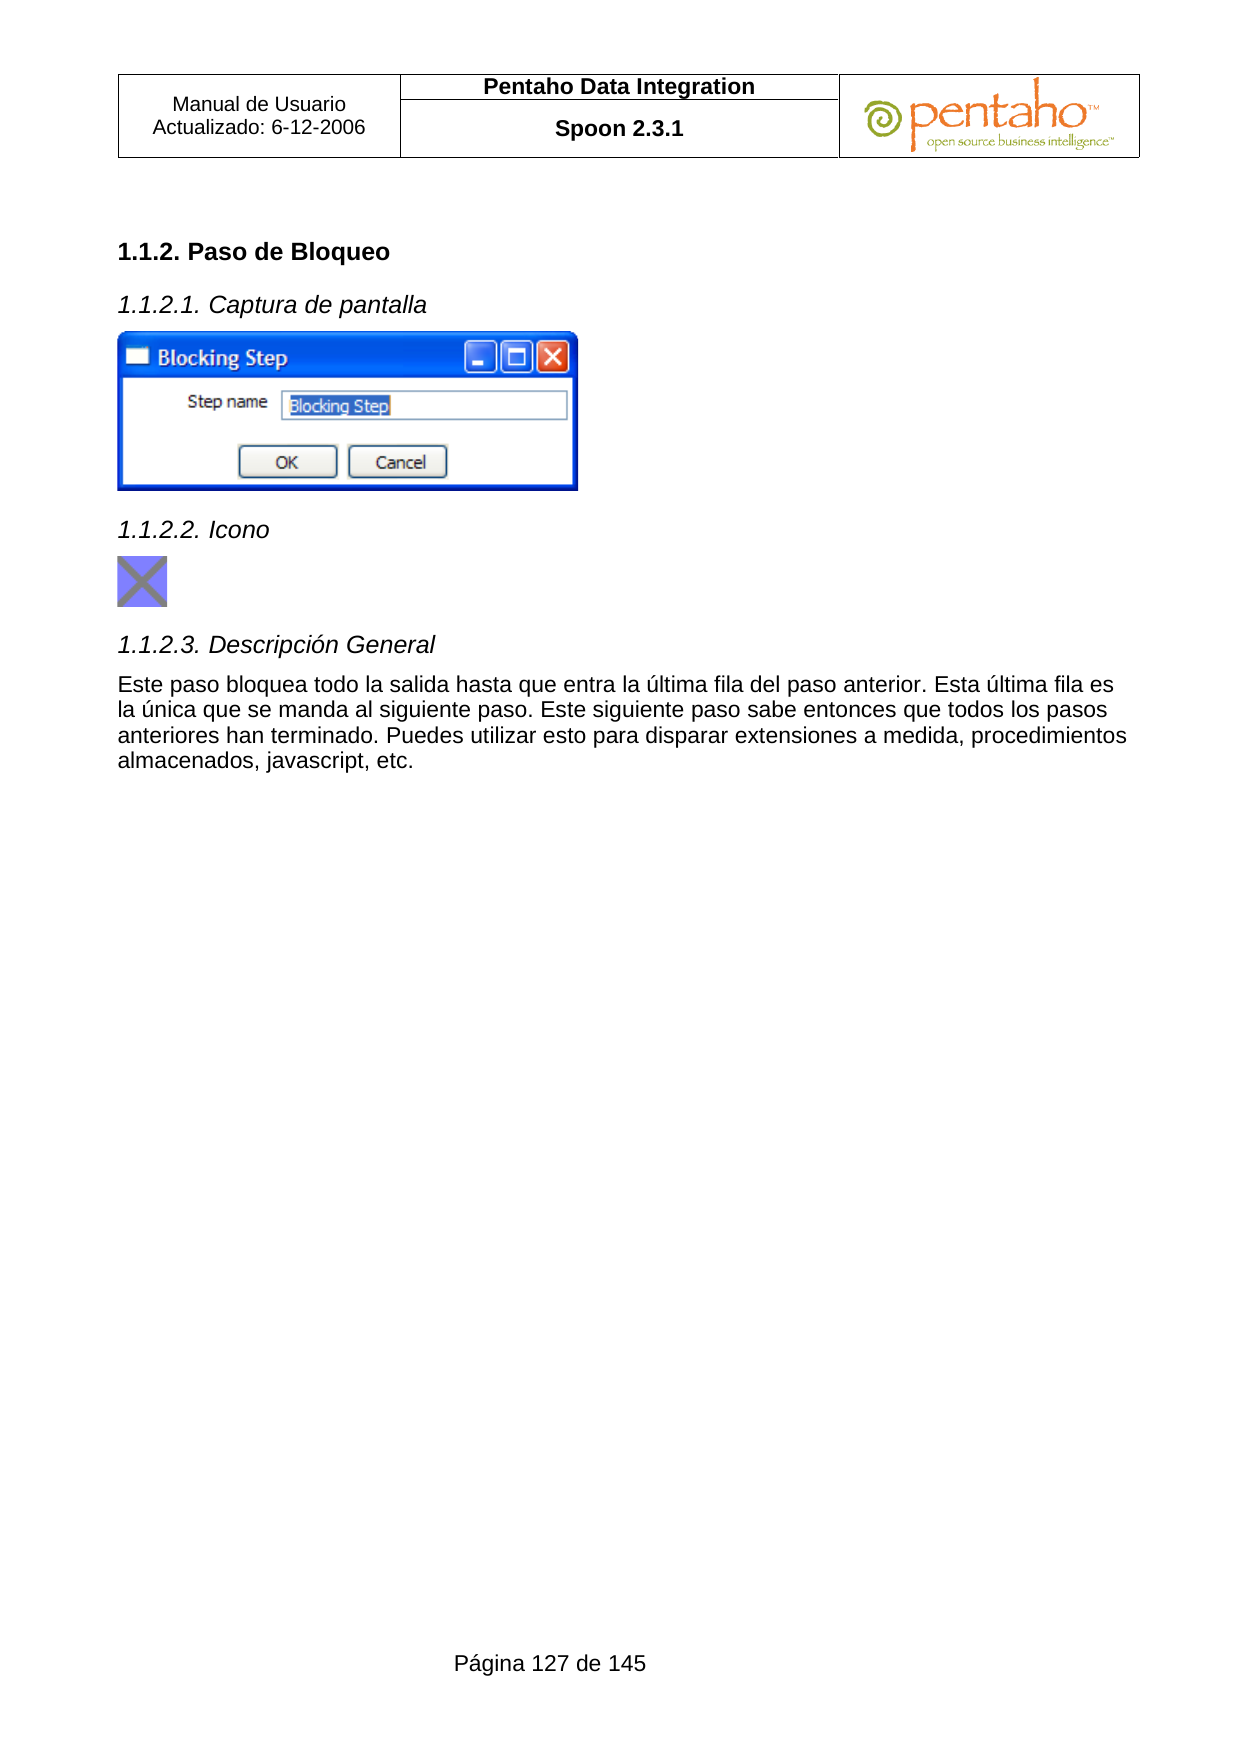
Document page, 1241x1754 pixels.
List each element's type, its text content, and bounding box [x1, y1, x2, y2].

picture [117, 331, 579, 491]
picture [117, 556, 168, 607]
subtitle Paso de Bloqueo [117, 238, 1137, 266]
subtitle Icono [117, 516, 1137, 544]
text Este paso bloquea todo la salida hasta que entra la última fila del paso anterior. Esta última fila es la única que se manda al siguiente paso. Este siguiente paso sabe entonces que todos los pasos anteriores han terminado. Puedes utilizar esto para disparar extensiones a medida, procedimientos almacenados, javascript, etc. [117, 672, 1137, 774]
subtitle Captura de pantalla [117, 291, 1137, 319]
subtitle Descripción General [117, 631, 1137, 659]
